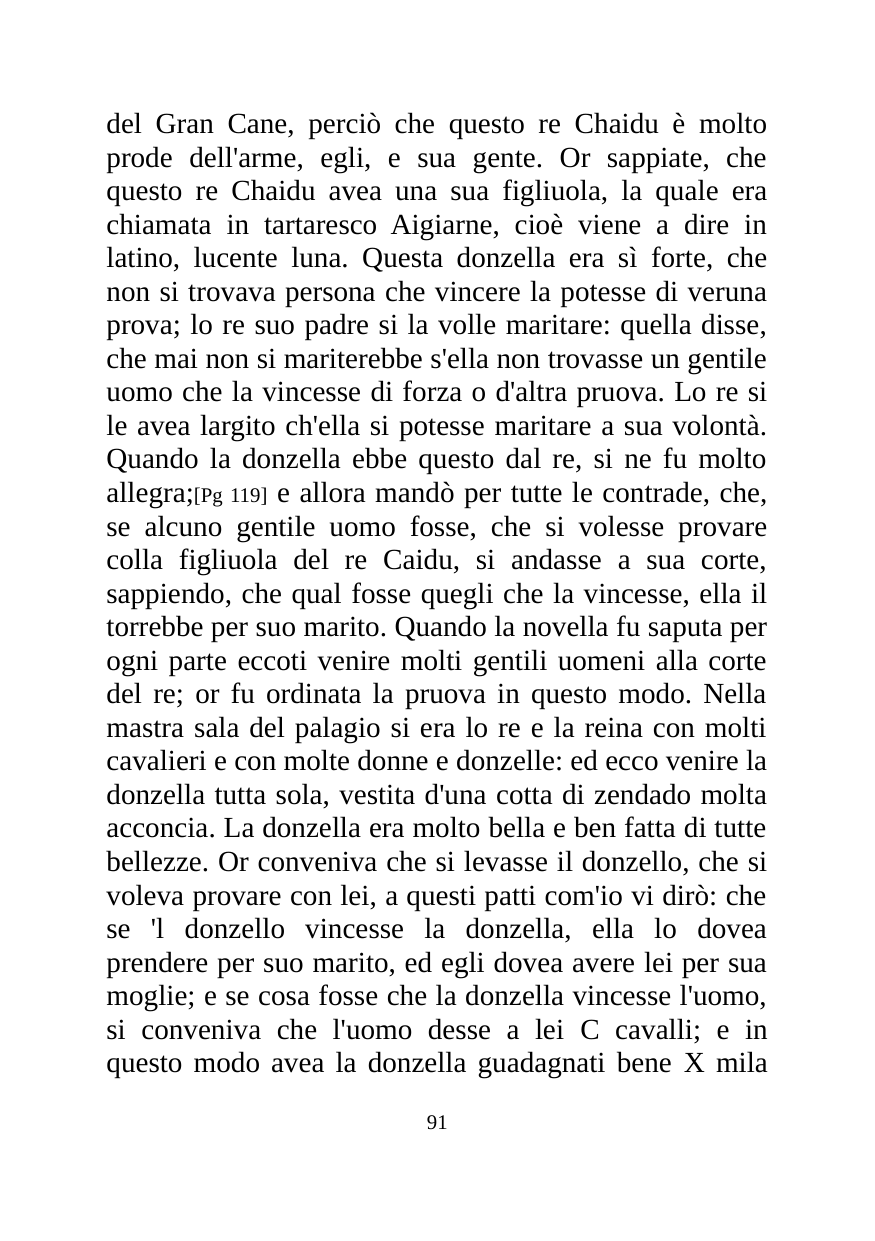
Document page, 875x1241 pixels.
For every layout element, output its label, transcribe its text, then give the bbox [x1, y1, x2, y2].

text del Gran Cane, perciò che questo re Chaidu è molto prode dell'arme, egli, e sua gente. Or sappiate, che questo re Chaidu avea una sua figliuola, la quale era chiamata in tartaresco Aigiarne, cioè viene a dire in latino, lucente luna. Questa donzella era sì forte, che non si trovava persona che vincere la potesse di veruna prova; lo re suo padre si la volle maritare: quella disse, che mai non si mariterebbe s'ella non trovasse un gentile uomo che la vincesse di forza o d'altra pruova. Lo re si le avea largito ch'ella si potesse maritare a sua volontà. Quando la donzella ebbe questo dal re, si ne fu molto allegra;[Pg 119] e allora mandò per tutte le contrade, che, se alcuno gentile uomo fosse, che si volesse provare colla figliuola del re Caidu, si andasse a sua corte, sappiendo, che qual fosse quegli che la vincesse, ella il torrebbe per suo marito. Quando la novella fu saputa per ogni parte eccoti venire molti gentili uomeni alla corte del re; or fu ordinata la pruova in questo modo. Nella mastra sala del palagio si era lo re e la reina con molti cavalieri e con molte donne e donzelle: ed ecco venire la donzella tutta sola, vestita d'una cotta di zendado molta acconcia. La donzella era molto bella e ben fatta di tutte bellezze. Or conveniva che si levasse il donzello, che si voleva provare con lei, a questi patti com'io vi dirò: che se 'l donzello vincesse la donzella, ella lo dovea prendere per suo marito, ed egli dovea avere lei per sua moglie; e se cosa fosse che la donzella vincesse l'uomo, si conveniva che l'uomo desse a lei C cavalli; e in questo modo avea la donzella guadagnati bene X mila [106, 106, 768, 1079]
